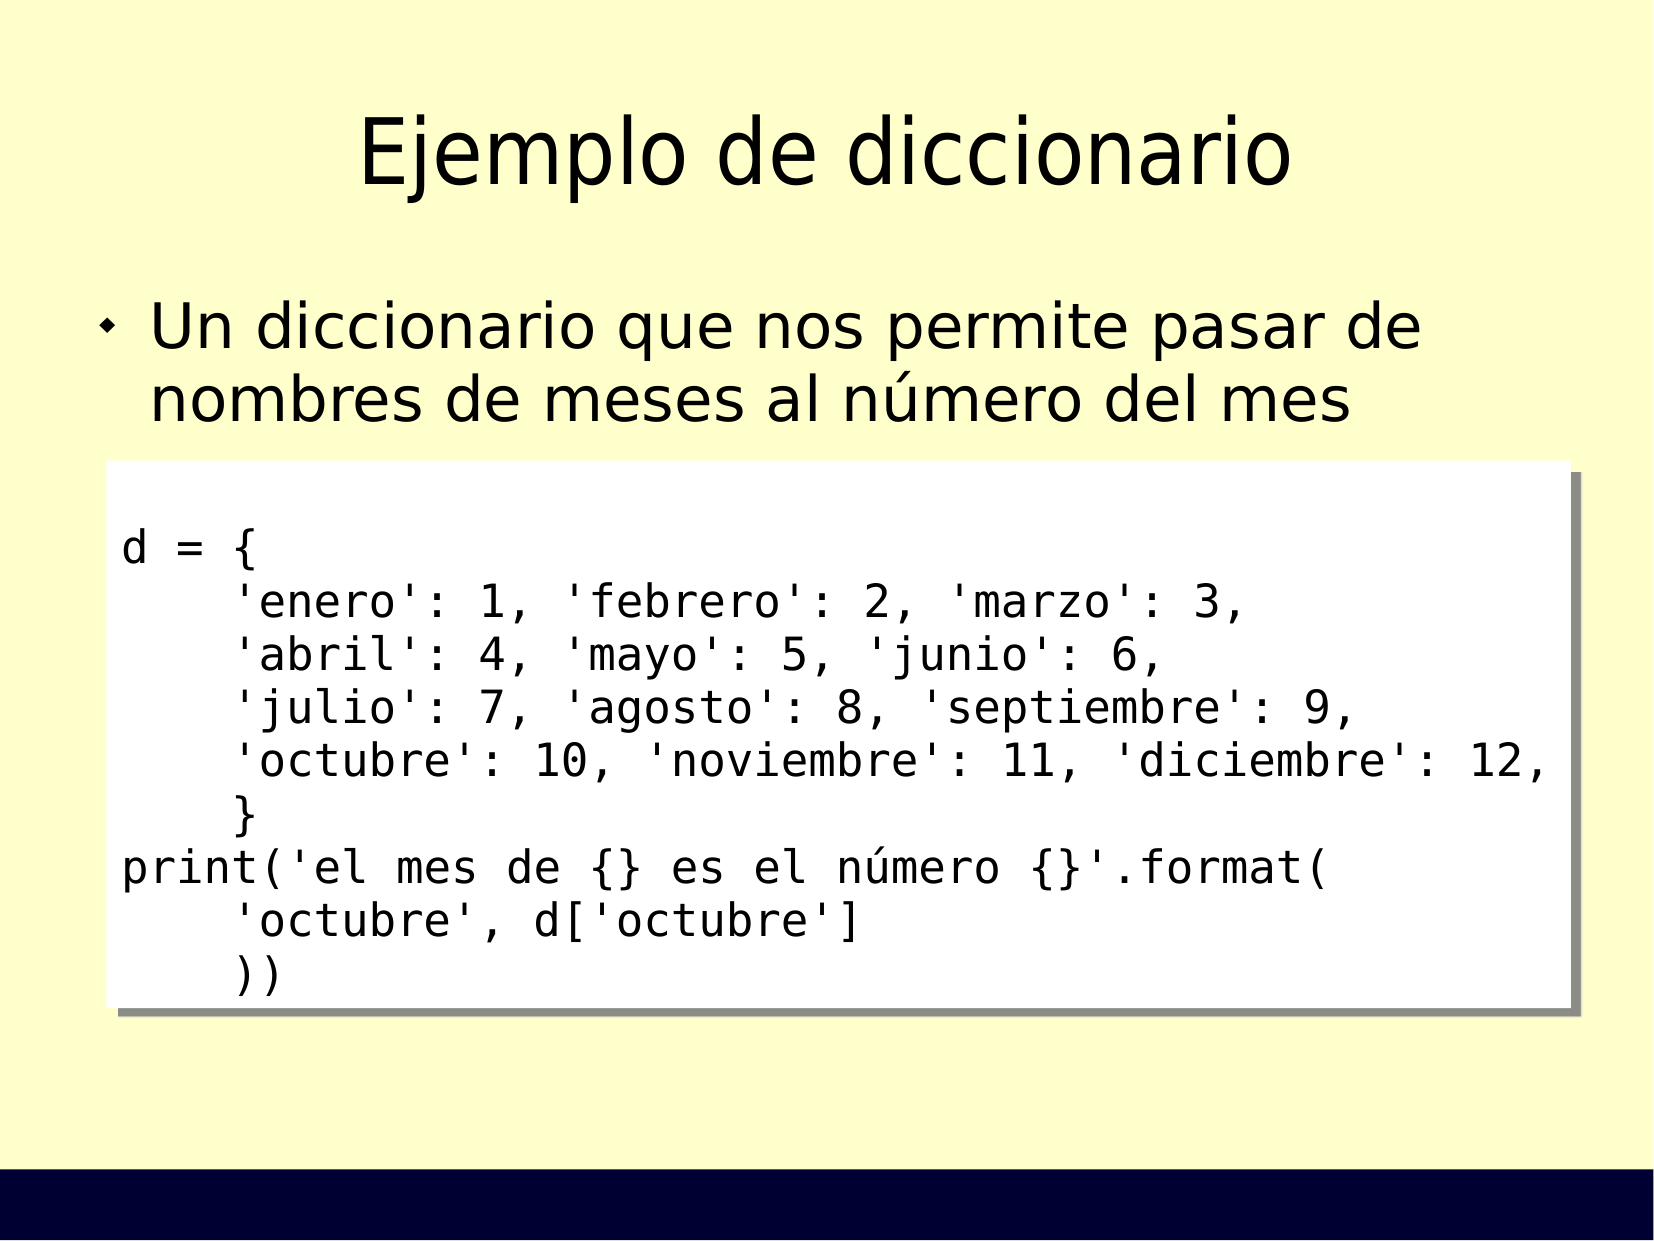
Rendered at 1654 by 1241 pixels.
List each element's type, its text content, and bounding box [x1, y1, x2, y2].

text_box d = { 'enero': 1, 'febrero': 2, 'marzo': 3, 'abril': 4, 'mayo': 5, 'junio': 6, 'julio': 7, 'agosto': 8, 'septiembre': 9, 'octubre': 10, 'noviembre': 11, 'diciembre': 12, } print('el mes de {} es el número {}'.format( 'octubre', d['octubre'] )) [106, 460, 1571, 1009]
list Un diccionario que nos permite pasar de nombres de meses al número del mes [82, 290, 1538, 438]
title Ejemplo de diccionario [82, 49, 1571, 257]
